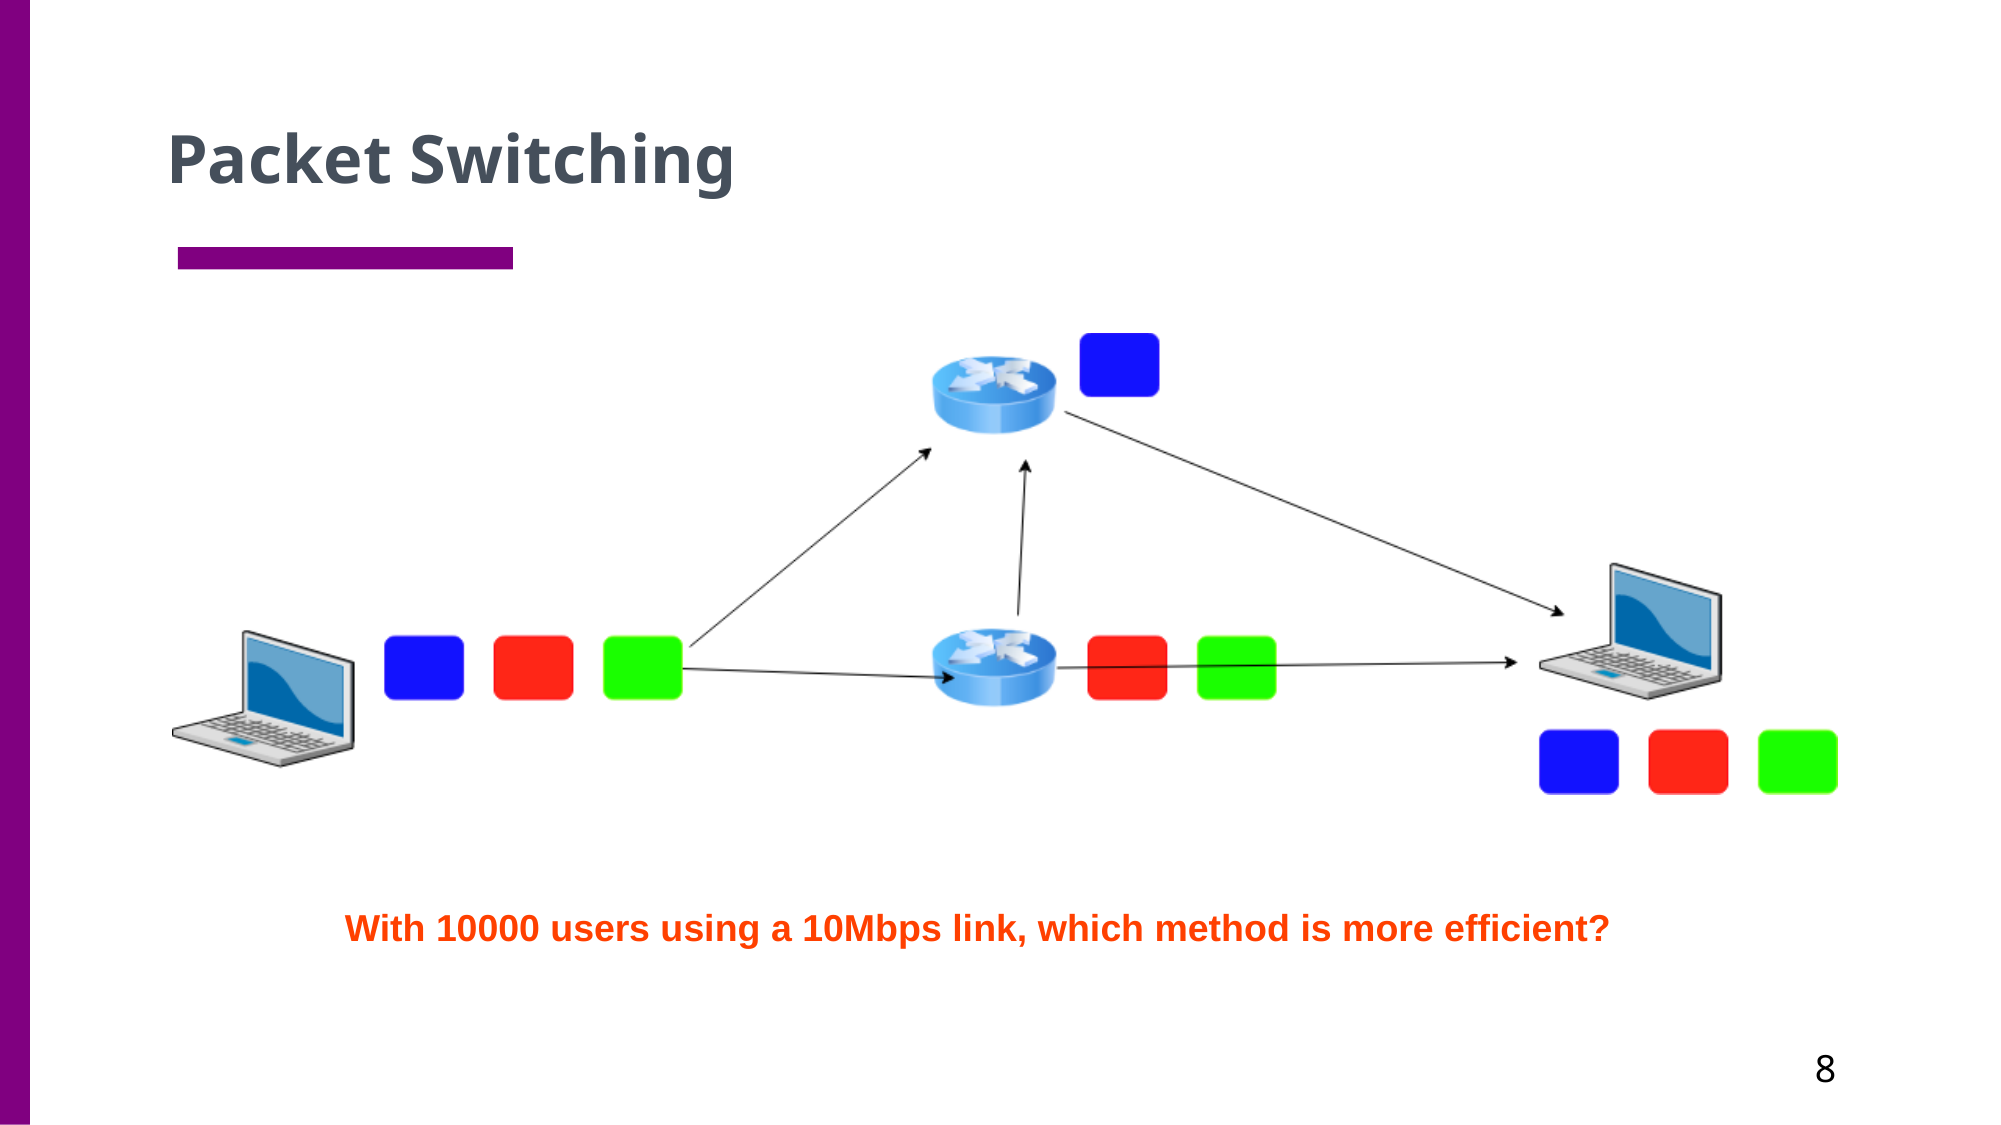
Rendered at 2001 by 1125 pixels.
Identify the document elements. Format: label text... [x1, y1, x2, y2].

text_box Packet Switching [151, 0, 1849, 212]
text_box With 10000 users using a 10Mbps link, which method is more efficient? [330, 900, 1627, 957]
picture [172, 333, 1838, 795]
